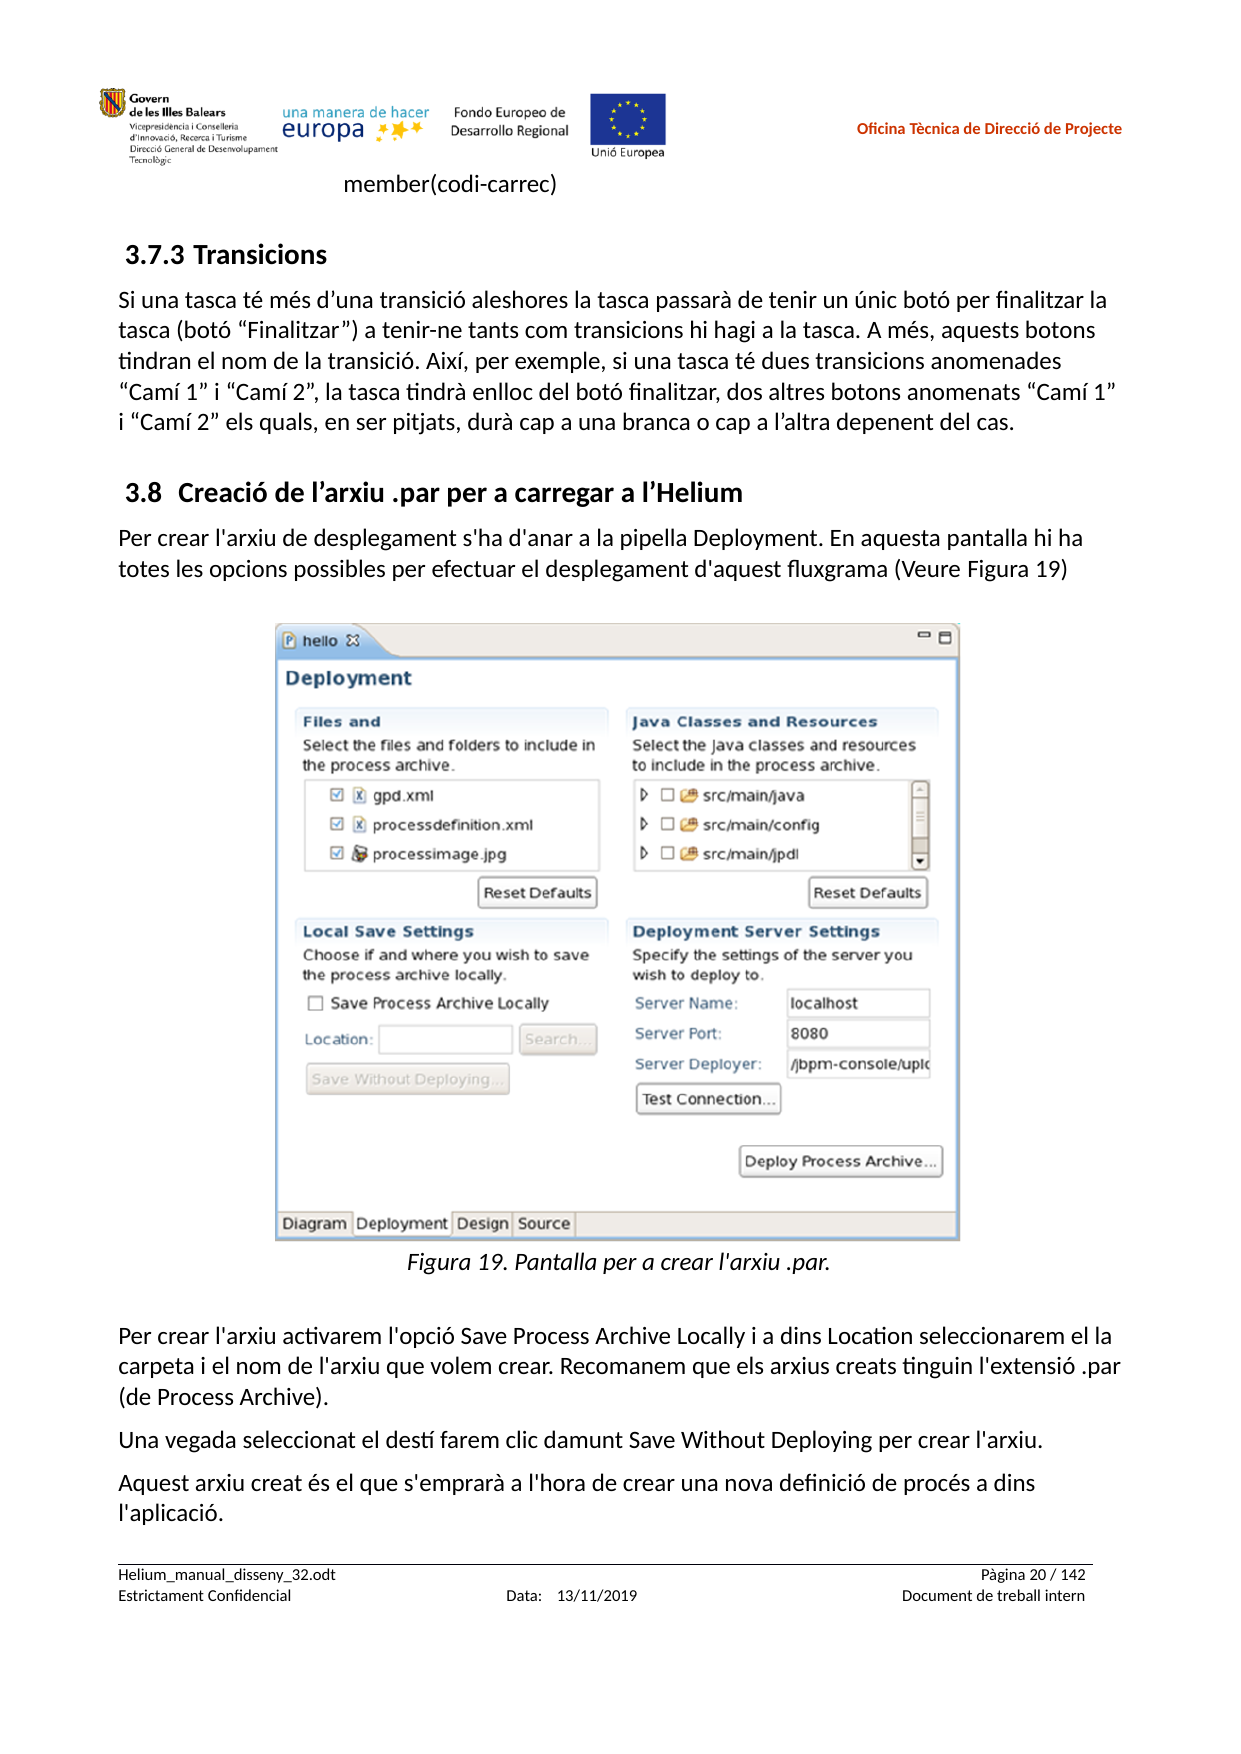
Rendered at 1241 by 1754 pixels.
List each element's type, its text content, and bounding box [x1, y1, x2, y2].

subtitle Creació de l’arxiu .par per a carregar a l’Helium [118, 474, 1122, 510]
picture [99, 87, 668, 166]
subtitle Transicions [118, 236, 1122, 272]
picture [273, 621, 967, 1247]
text Figura 19. Pantalla per a crear l'arxiu .par. [274, 1247, 967, 1277]
text Aquest arxiu creat és el que s'emprarà a l'hora de crear una nova definició de procés a dins l'aplicació. [118, 1467, 1122, 1528]
text Per crear l'arxiu de desplegament s'ha d'anar a la pipella Deployment. En aquesta pantalla hi ha totes les opcions possibles per efectuar el desplegament d'aquest fluxgrama (Veure Figura 19) [118, 522, 1122, 583]
text Una vegada seleccionat el destí farem clic damunt Save Without Deploying per crear l'arxiu. [118, 1424, 1122, 1454]
text Si una tasca té més d’una transició aleshores la tasca passarà de tenir un únic botó per finalitzar la tasca (botó “Finalitzar”) a tenir-ne tants com transicions hi hagi a la tasca. A més, aquests botons tindran el nom de la transició. Així, per exemple, si una tasca té dues transicions anomenades “Camí 1” i “Camí 2”, la tasca tindrà enlloc del botó finalitzar, dos altres botons anomenats “Camí 1” i “Camí 2” els quals, en ser pitjats, durà cap a una branca o cap a l’altra depenent del cas. [118, 284, 1122, 437]
text Per crear l'arxiu activarem l'opció Save Process Archive Locally i a dins Location seleccionarem el la carpeta i el nom de l'arxiu que volem crear. Recomanem que els arxius creats tinguin l'extensió .par (de Process Archive). [118, 1320, 1122, 1411]
text member(codi-carrec) [118, 168, 1122, 198]
